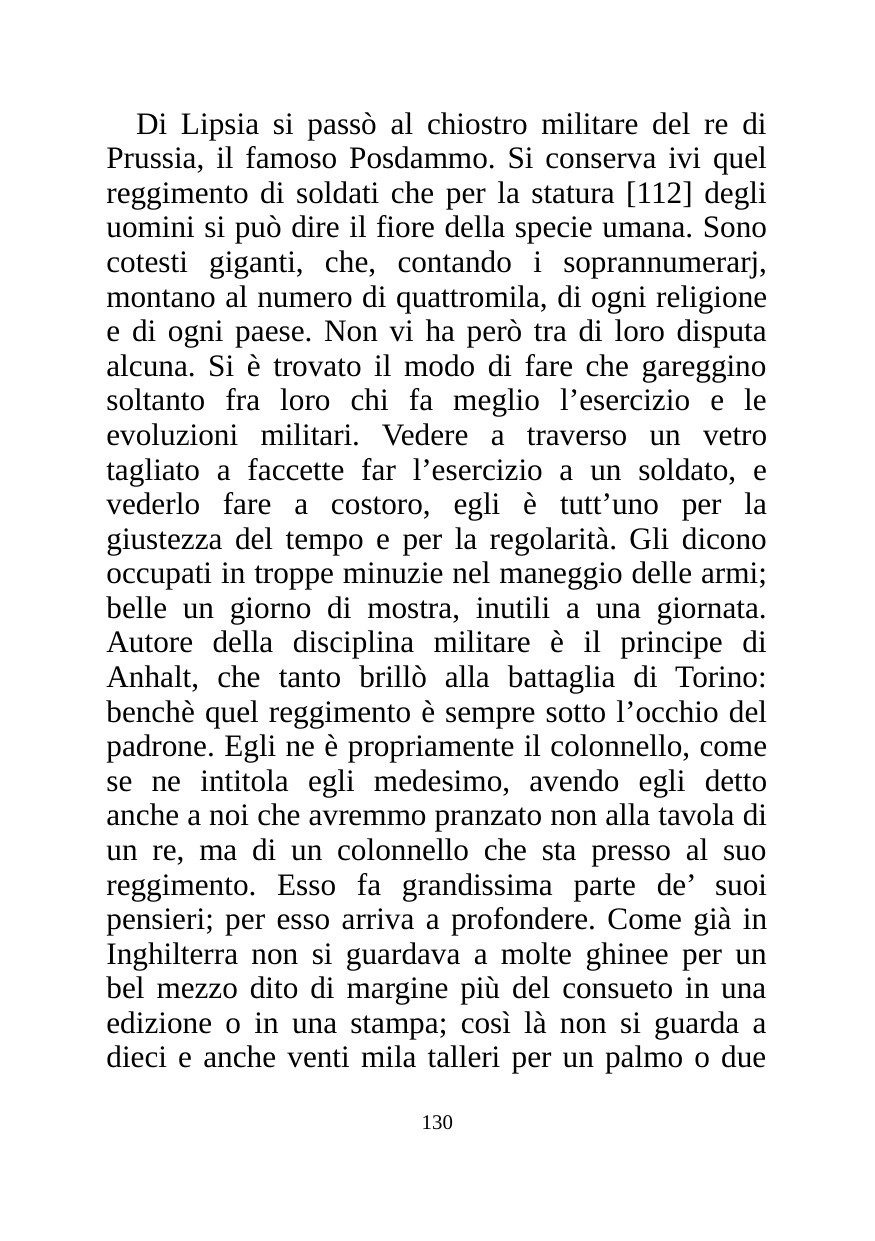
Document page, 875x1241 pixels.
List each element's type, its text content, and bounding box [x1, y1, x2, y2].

text Di Lipsia si passò al chiostro militare del re di Prussia, il famoso Posdammo. Si conserva ivi quel reggimento di soldati che per la statura [112] degli uomini si può dire il fiore della specie umana. Sono cotesti giganti, che, contando i soprannumerarj, montano al numero di quattromila, di ogni religione e di ogni paese. Non vi ha però tra di loro disputa alcuna. Si è trovato il modo di fare che gareggino soltanto fra loro chi fa meglio l’esercizio e le evoluzioni militari. Vedere a traverso un vetro tagliato a faccette far l’esercizio a un soldato, e vederlo fare a costoro, egli è tutt’uno per la giustezza del tempo e per la regolarità. Gli dicono occupati in troppe minuzie nel maneggio delle armi; belle un giorno di mostra, inutili a una giornata. Autore della disciplina militare è il principe di Anhalt, che tanto brillò alla battaglia di Torino: benchè quel reggimento è sempre sotto l’occhio del padrone. Egli ne è propriamente il colonnello, come se ne intitola egli medesimo, avendo egli detto anche a noi che avremmo pranzato non alla tavola di un re, ma di un colonnello che sta presso al suo reggimento. Esso fa grandissima parte de’ suoi pensieri; per esso arriva a profondere. Come già in Inghilterra non si guardava a molte ghinee per un bel mezzo dito di margine più del consueto in una edizione o in una stampa; così là non si guarda a dieci e anche venti mila talleri per un palmo o due [106, 106, 768, 1074]
